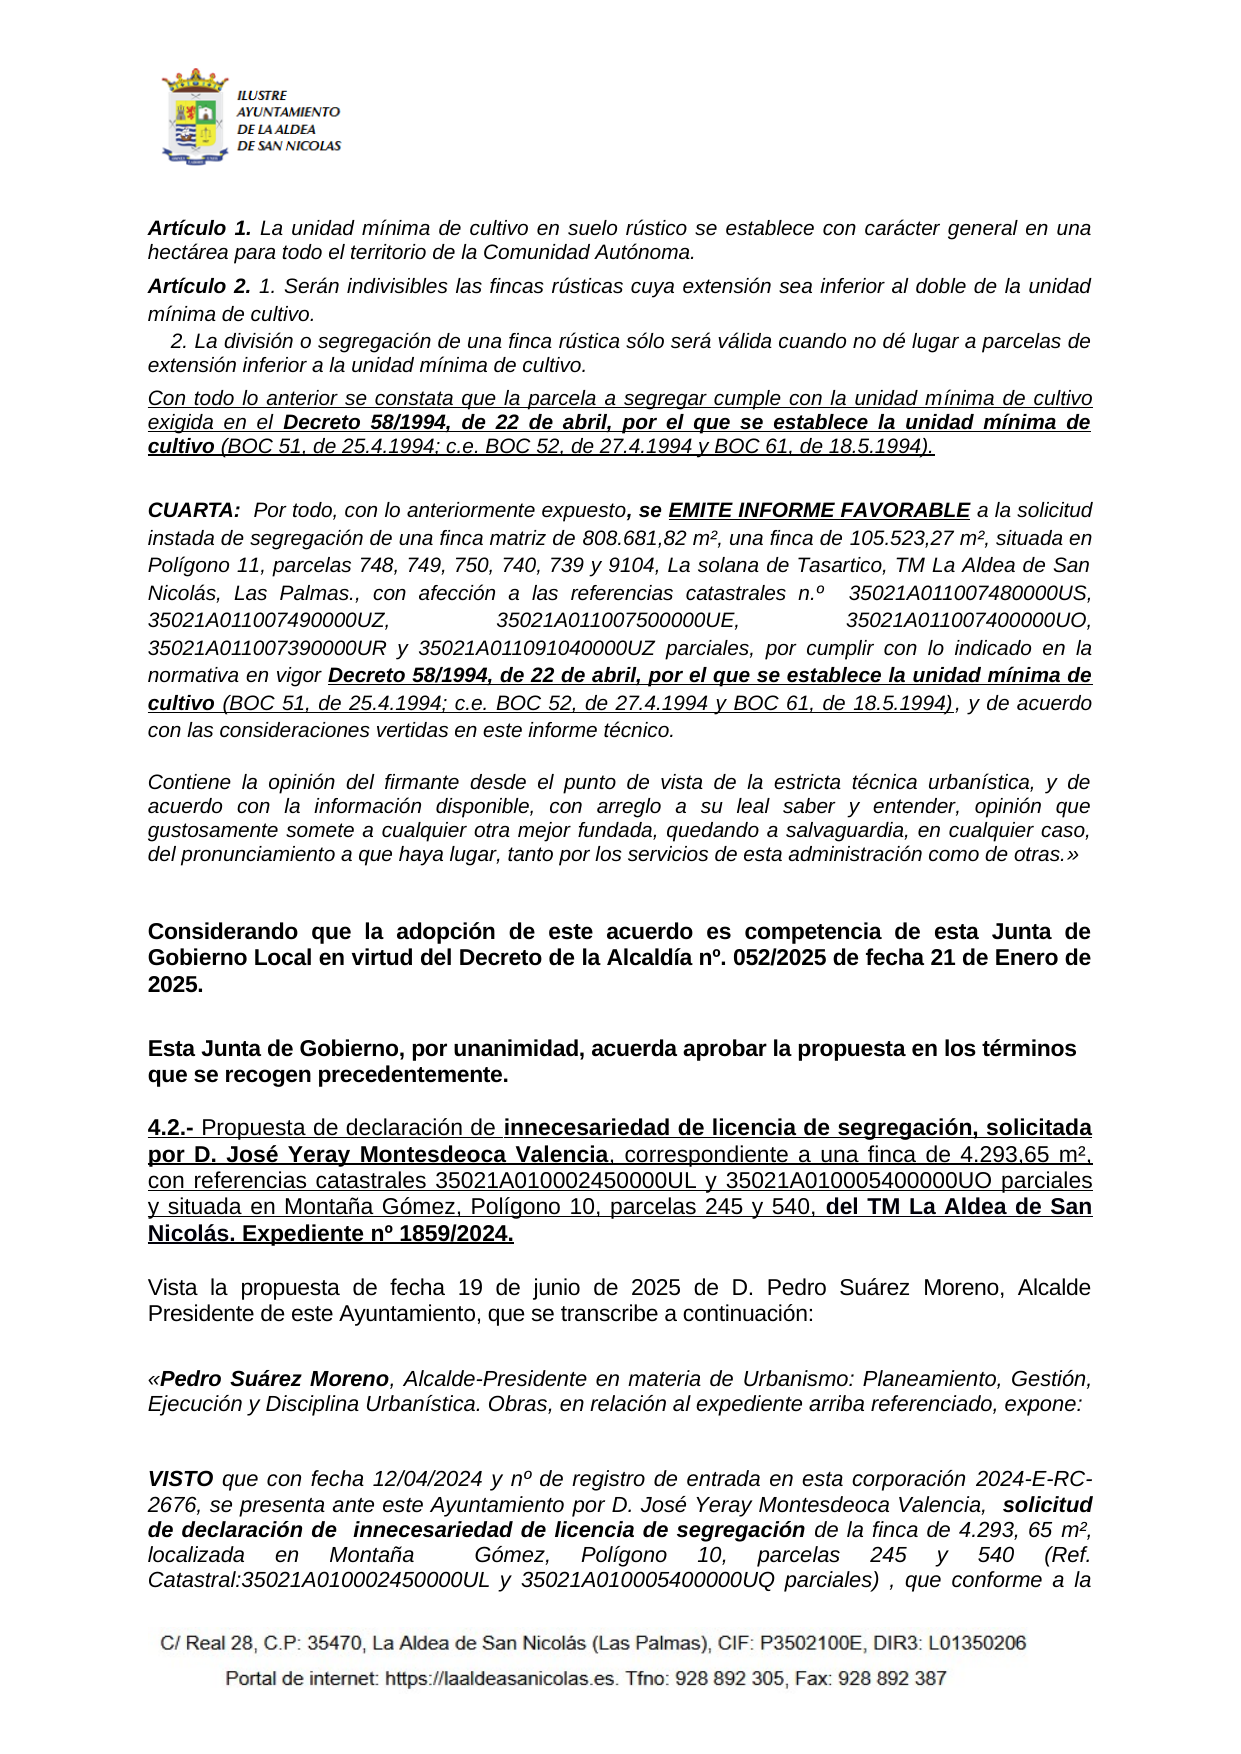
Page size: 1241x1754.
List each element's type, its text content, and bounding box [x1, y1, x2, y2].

text y situada en Montaña Gómez, Polígono 10, parcelas 245 y 540, del TM La Aldea de San [148, 1191, 1093, 1216]
text con referencias catastrales 35021A010002450000UL y 35021A010005400000UO parciales [148, 1165, 1093, 1190]
picture [148, 60, 357, 173]
text Esta Junta de Gobierno, por unanimidad, acuerda aprobar la propuesta en los términos que se recogen precedentemente. [148, 1034, 1078, 1087]
text Vista la propuesta de fecha 19 de junio de 2025 de D. Pedro Suárez Moreno, Alcalde Presidente de este Ayuntamiento, que se transcribe a continuación: [148, 1273, 1093, 1326]
text CUARTA: Por todo, con lo anteriormente expuesto, se EMITE INFORME FAVORABLE a la solicitud instada de segregación de una finca matriz de 808.681,82 m², una finca de 105.523,27 m², situada en Polígono 11, parcelas 748, 749, 750, 740, 739 y 9104, La solana de Tasartico, TM La Aldea de San Nicolás, Las Palmas., con afección a las referencias catastrales n.º 35021A011007480000US, 35021A011007490000UZ, 35021A011007500000UE, 35021A011007400000UO, 35021A011007390000UR y 35021A011091040000UZ parciales, por cumplir con lo indicado en la normativa en vigor Decreto 58/1994, de 22 de abril, por el que se establece la unidad mínima de cultivo (BOC 51, de 25.4.1994; c.e. BOC 52, de 27.4.1994 y BOC 61, de 18.5.1994), y de acuerdo con las consideraciones vertidas en este informe técnico. [148, 498, 1093, 742]
text Nicolás. Expediente nº 1859/2024. [148, 1217, 1093, 1246]
text exigida en el Decreto 58/1994, de 22 de abril, por el que se establece la unidad mínima de cultivo (BOC 51, de 25.4.1994; c.e. BOC 52, de 27.4.1994 y BOC 61, de 18.5.1994). [148, 408, 1093, 457]
picture [149, 1627, 1034, 1694]
text 4.2.- Propuesta de declaración de innecesariedad de licencia de segregación, solicitada por D. José Yeray Montesdeoca Valencia, correspondiente a una finca de 4.293,65 m², [148, 1114, 1093, 1163]
text Con todo lo anterior se constata que la parcela a segregar cumple con la unidad mínima de cultivo [148, 386, 1093, 407]
text Contiene la opinión del firmante desde el punto de vista de la estricta técnica urbanística, y de acuerdo con la información disponible, con arreglo a su leal saber y entender, opinión que gustosamente somete a cualquier otra mejor fundada, quedando a salvaguardia, en cualquier caso, del pronunciamiento a que haya lugar, tanto por los servicios de esta administración como de otras.» [148, 769, 1093, 867]
text VISTO que con fecha 12/04/2024 y nº de registro de entrada en esta corporación 2024-E-RC-2676, se presenta ante este Ayuntamiento por D. José Yeray Montesdeoca Valencia, solicitud de declaración de innecesariedad de licencia de segregación de la finca de 4.293, 65 m², localizada en Montaña Gómez, Polígono 10, parcelas 245 y 540 (Ref. Catastral:35021A010002450000UL y 35021A010005400000UQ parciales) , que conforme a la [148, 1466, 1093, 1592]
text Artículo 2. 1. Serán indivisibles las fincas rústicas cuya extensión sea inferior al doble de la unidad mínima de cultivo. [148, 274, 1093, 326]
text Considerando que la adopción de este acuerdo es competencia de esta Junta de Gobierno Local en virtud del Decreto de la Alcaldía nº. 052/2025 de fecha 21 de Enero de 2025. [148, 918, 1093, 997]
text Artículo 1. La unidad mínima de cultivo en suelo rústico se establece con carácter general en una hectárea para todo el territorio de la Comunidad Autónoma. [148, 216, 1093, 264]
text 2. La división o segregación de una finca rústica sólo será válida cuando no dé lugar a parcelas de extensión inferior a la unidad mínima de cultivo. [148, 329, 1093, 377]
text «Pedro Suárez Moreno, Alcalde-Presidente en materia de Urbanismo: Planeamiento, Gestión, Ejecución y Disciplina Urbanística. Obras, en relación al expediente arriba referenciado, expone: [148, 1366, 1093, 1416]
